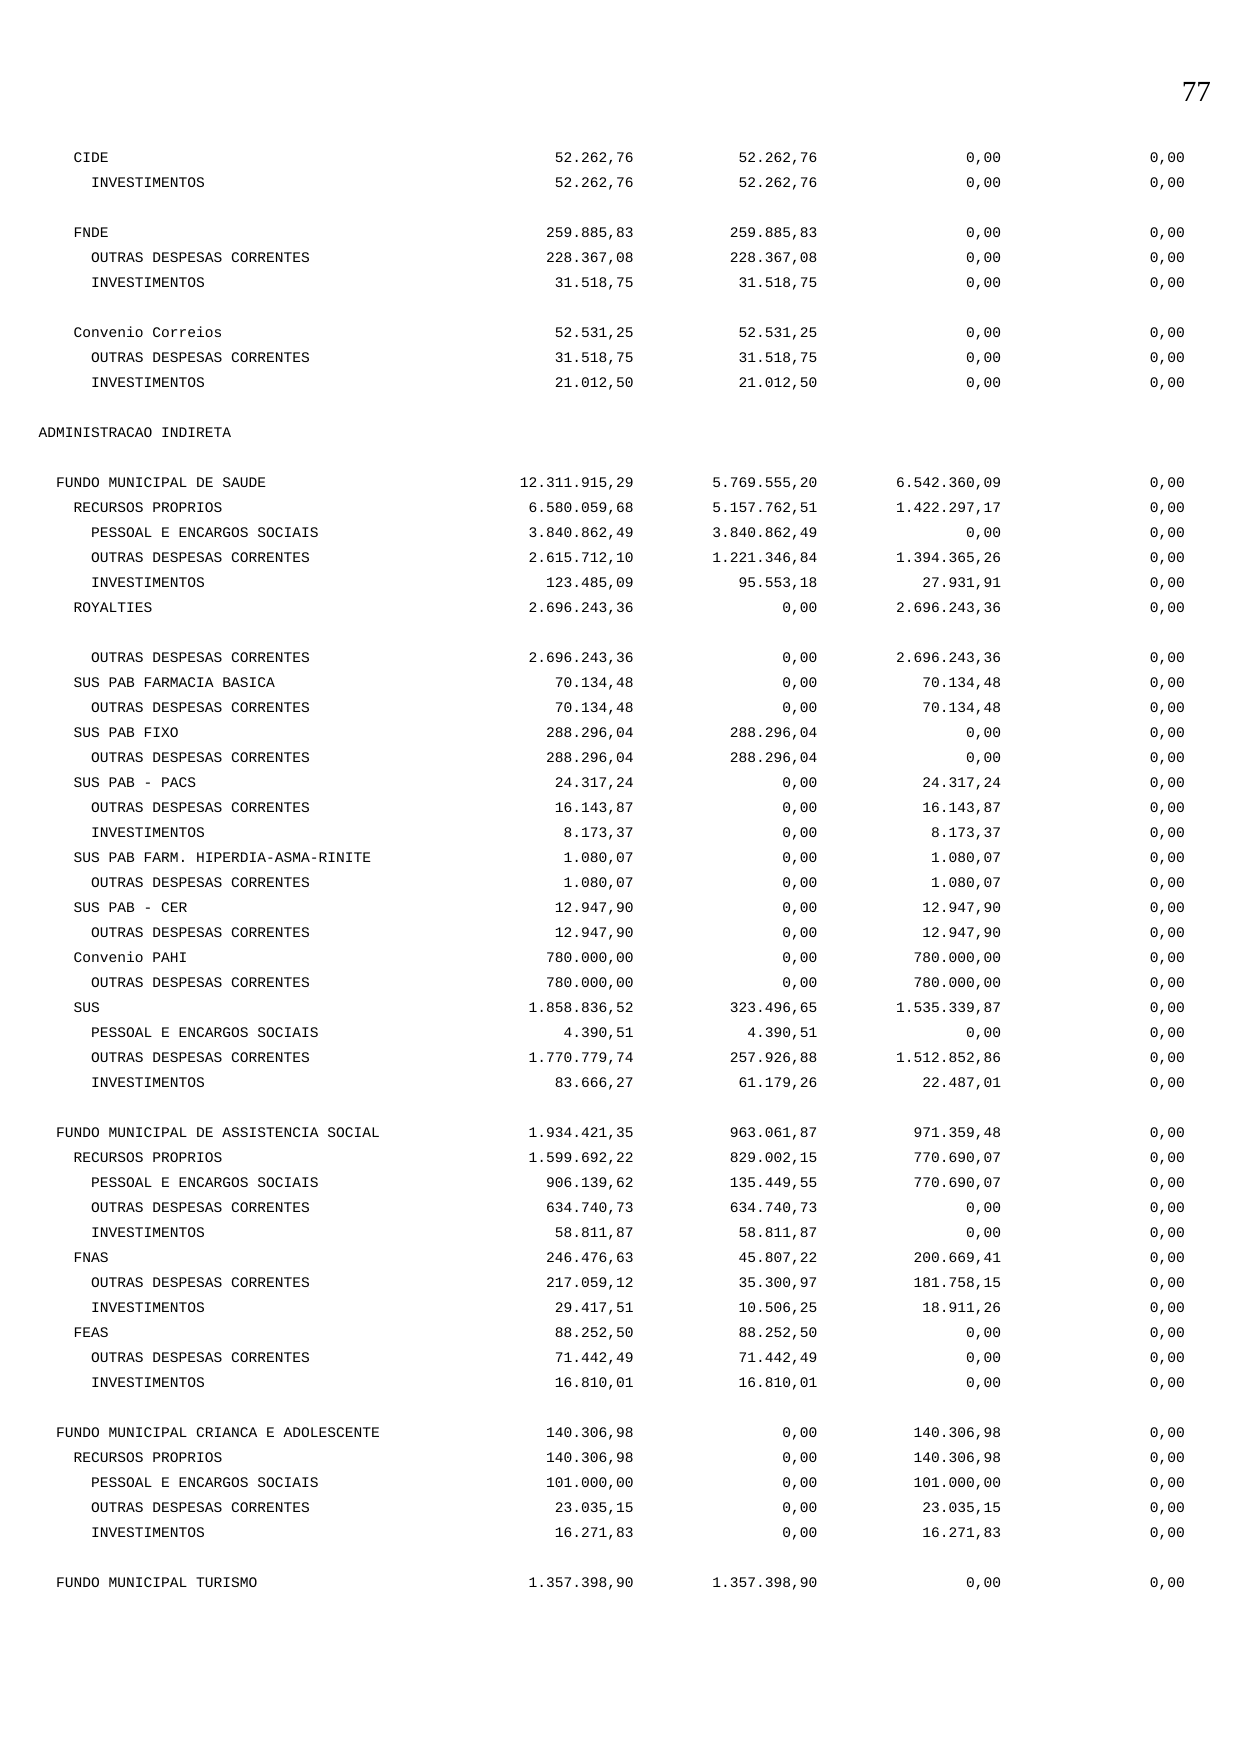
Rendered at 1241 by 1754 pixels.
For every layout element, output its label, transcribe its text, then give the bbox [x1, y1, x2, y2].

text INVESTIMENTOS 123.485,09 95.553,18 27.931,91 0,00 [29, 568, 1211, 593]
text OUTRAS DESPESAS CORRENTES 288.296,04 288.296,04 0,00 0,00 [29, 743, 1211, 768]
text OUTRAS DESPESAS CORRENTES 217.059,12 35.300,97 181.758,15 0,00 [29, 1268, 1211, 1293]
text PESSOAL E ENCARGOS SOCIAIS 906.139,62 135.449,55 770.690,07 0,00 [29, 1168, 1211, 1193]
text OUTRAS DESPESAS CORRENTES 31.518,75 31.518,75 0,00 0,00 [29, 343, 1211, 368]
text RECURSOS PROPRIOS 6.580.059,68 5.157.762,51 1.422.297,17 0,00 [29, 493, 1211, 518]
text OUTRAS DESPESAS CORRENTES 16.143,87 0,00 16.143,87 0,00 [29, 793, 1211, 818]
text OUTRAS DESPESAS CORRENTES 12.947,90 0,00 12.947,90 0,00 [29, 918, 1211, 943]
text Convenio Correios 52.531,25 52.531,25 0,00 0,00 [29, 318, 1211, 343]
text OUTRAS DESPESAS CORRENTES 780.000,00 0,00 780.000,00 0,00 [29, 968, 1211, 993]
text INVESTIMENTOS 29.417,51 10.506,25 18.911,26 0,00 [29, 1293, 1211, 1318]
text INVESTIMENTOS 31.518,75 31.518,75 0,00 0,00 [29, 268, 1211, 293]
text OUTRAS DESPESAS CORRENTES 1.080,07 0,00 1.080,07 0,00 [29, 868, 1211, 893]
text FEAS 88.252,50 88.252,50 0,00 0,00 [29, 1318, 1211, 1343]
text FUNDO MUNICIPAL DE SAUDE 12.311.915,29 5.769.555,20 6.542.360,09 0,00 [29, 468, 1211, 493]
text Convenio PAHI 780.000,00 0,00 780.000,00 0,00 [29, 943, 1211, 968]
text OUTRAS DESPESAS CORRENTES 71.442,49 71.442,49 0,00 0,00 [29, 1343, 1211, 1368]
text OUTRAS DESPESAS CORRENTES 1.770.779,74 257.926,88 1.512.852,86 0,00 [29, 1043, 1211, 1068]
text SUS PAB FIXO 288.296,04 288.296,04 0,00 0,00 [29, 718, 1211, 743]
text OUTRAS DESPESAS CORRENTES 70.134,48 0,00 70.134,48 0,00 [29, 693, 1211, 718]
text OUTRAS DESPESAS CORRENTES 634.740,73 634.740,73 0,00 0,00 [29, 1193, 1211, 1218]
text FNAS 246.476,63 45.807,22 200.669,41 0,00 [29, 1243, 1211, 1268]
text RECURSOS PROPRIOS 140.306,98 0,00 140.306,98 0,00 [29, 1443, 1211, 1468]
text CIDE 52.262,76 52.262,76 0,00 0,00 [29, 143, 1211, 168]
text FNDE 259.885,83 259.885,83 0,00 0,00 [29, 218, 1211, 243]
text INVESTIMENTOS 58.811,87 58.811,87 0,00 0,00 [29, 1218, 1211, 1243]
text INVESTIMENTOS 83.666,27 61.179,26 22.487,01 0,00 [29, 1068, 1211, 1093]
text PESSOAL E ENCARGOS SOCIAIS 4.390,51 4.390,51 0,00 0,00 [29, 1018, 1211, 1043]
text FUNDO MUNICIPAL CRIANCA E ADOLESCENTE 140.306,98 0,00 140.306,98 0,00 [29, 1418, 1211, 1443]
text INVESTIMENTOS 21.012,50 21.012,50 0,00 0,00 [29, 368, 1211, 393]
text OUTRAS DESPESAS CORRENTES 23.035,15 0,00 23.035,15 0,00 [29, 1493, 1211, 1518]
text ADMINISTRACAO INDIRETA [29, 418, 1211, 443]
text SUS PAB FARM. HIPERDIA-ASMA-RINITE 1.080,07 0,00 1.080,07 0,00 [29, 843, 1211, 868]
text OUTRAS DESPESAS CORRENTES 2.696.243,36 0,00 2.696.243,36 0,00 [29, 643, 1211, 668]
text SUS PAB FARMACIA BASICA 70.134,48 0,00 70.134,48 0,00 [29, 668, 1211, 693]
text INVESTIMENTOS 16.271,83 0,00 16.271,83 0,00 [29, 1518, 1211, 1543]
text SUS PAB - PACS 24.317,24 0,00 24.317,24 0,00 [29, 768, 1211, 793]
text FUNDO MUNICIPAL DE ASSISTENCIA SOCIAL 1.934.421,35 963.061,87 971.359,48 0,00 [29, 1118, 1211, 1143]
text RECURSOS PROPRIOS 1.599.692,22 829.002,15 770.690,07 0,00 [29, 1143, 1211, 1168]
text SUS PAB - CER 12.947,90 0,00 12.947,90 0,00 [29, 893, 1211, 918]
text FUNDO MUNICIPAL TURISMO 1.357.398,90 1.357.398,90 0,00 0,00 [29, 1568, 1211, 1593]
text INVESTIMENTOS 52.262,76 52.262,76 0,00 0,00 [29, 168, 1211, 193]
text INVESTIMENTOS 8.173,37 0,00 8.173,37 0,00 [29, 818, 1211, 843]
text OUTRAS DESPESAS CORRENTES 228.367,08 228.367,08 0,00 0,00 [29, 243, 1211, 268]
text SUS 1.858.836,52 323.496,65 1.535.339,87 0,00 [29, 993, 1211, 1018]
text OUTRAS DESPESAS CORRENTES 2.615.712,10 1.221.346,84 1.394.365,26 0,00 [29, 543, 1211, 568]
text INVESTIMENTOS 16.810,01 16.810,01 0,00 0,00 [29, 1368, 1211, 1393]
text PESSOAL E ENCARGOS SOCIAIS 101.000,00 0,00 101.000,00 0,00 [29, 1468, 1211, 1493]
text PESSOAL E ENCARGOS SOCIAIS 3.840.862,49 3.840.862,49 0,00 0,00 [29, 518, 1211, 543]
text ROYALTIES 2.696.243,36 0,00 2.696.243,36 0,00 [29, 593, 1211, 618]
